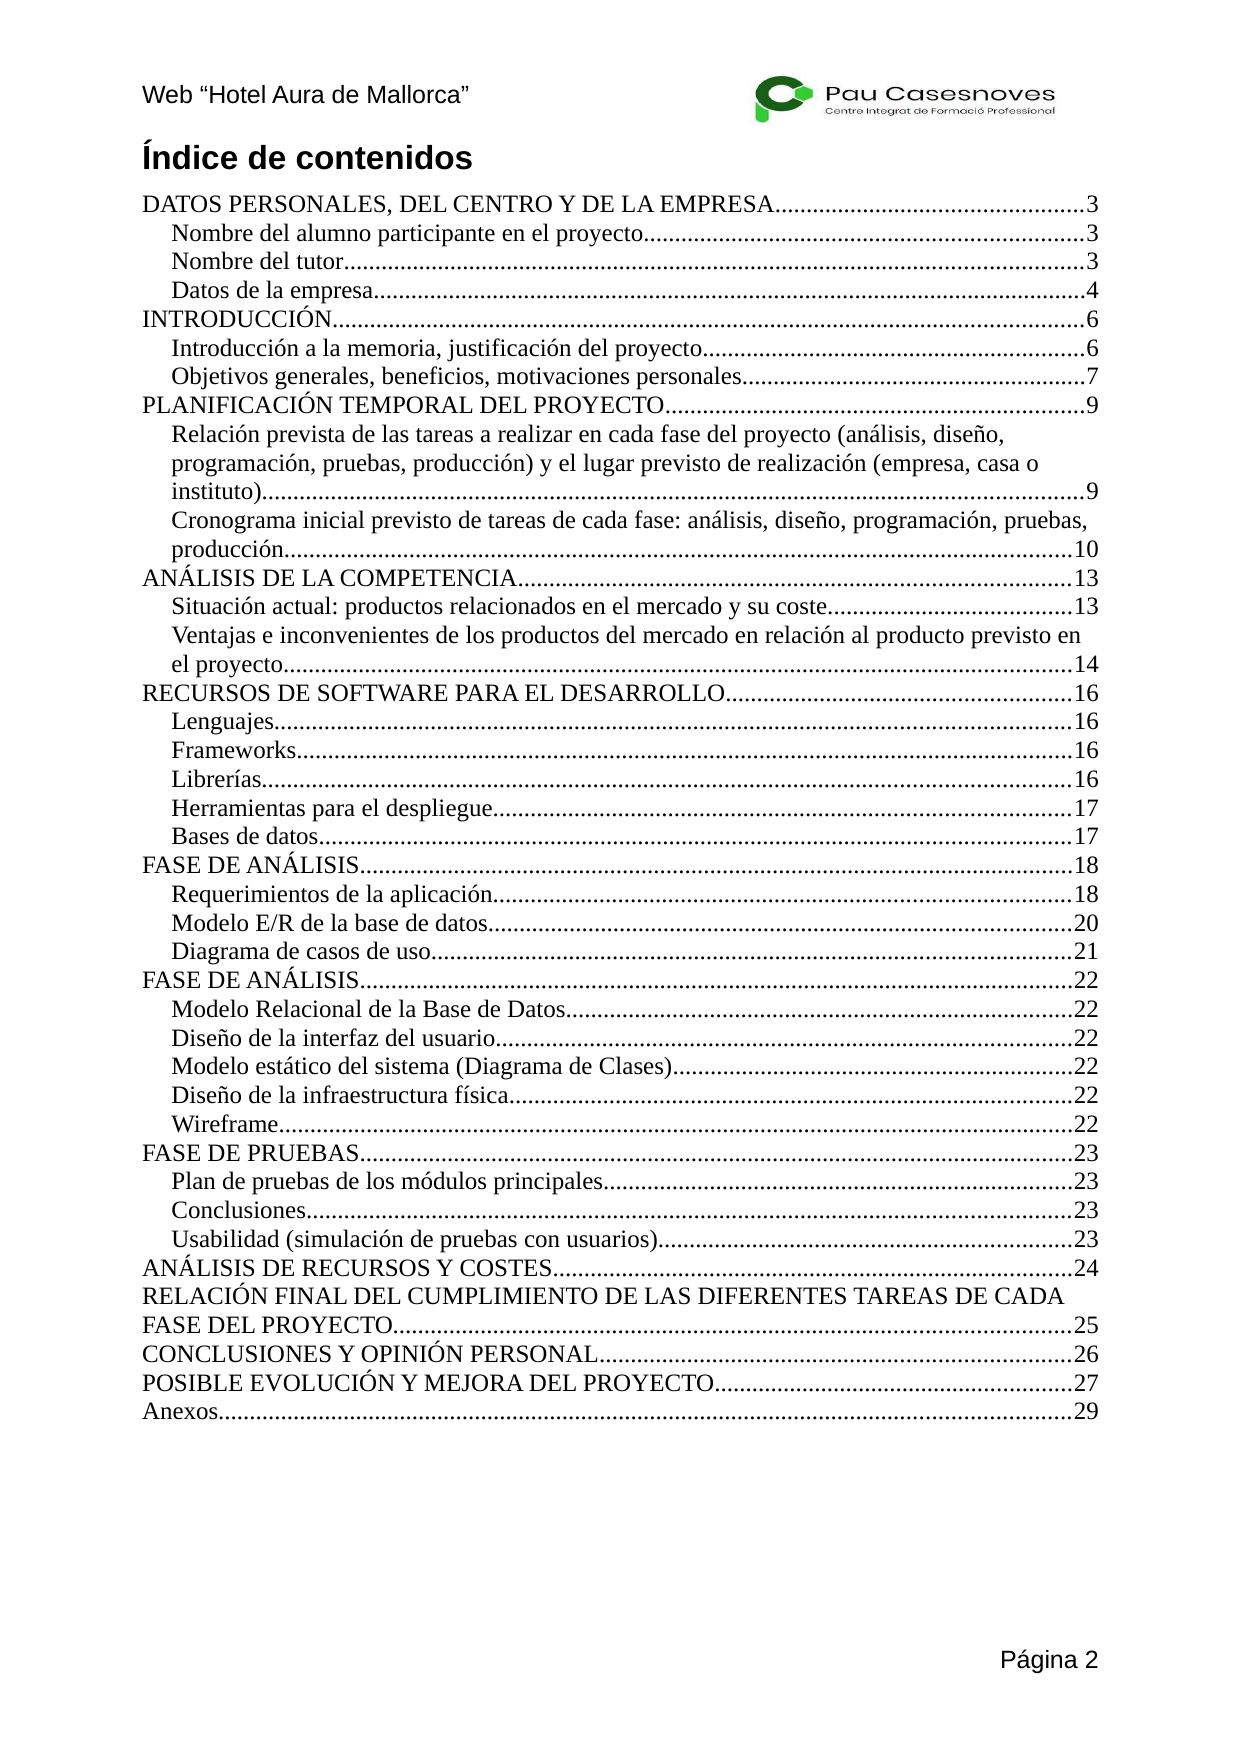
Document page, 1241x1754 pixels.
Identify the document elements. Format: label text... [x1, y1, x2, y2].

text Anexos 29 [142, 1396, 1098, 1425]
text ANÁLISIS DE LA COMPETENCIA 13 [142, 563, 1098, 591]
text Modelo estático del sistema (Diagrama de Clases) 22 [171, 1051, 1098, 1080]
text Frameworks 16 [171, 735, 1098, 764]
text FASE DE ANÁLISIS 18 [142, 850, 1098, 879]
text Objetivos generales, beneficios, motivaciones personales... 7 [171, 361, 1098, 390]
text Nombre del alumno participante en el proyecto 3 [171, 218, 1098, 246]
text Plan de pruebas de los módulos principales 23 [171, 1166, 1098, 1195]
text Ventajas e inconvenientes de los productos del mercado en relación al producto previsto en el proyecto. 14 [171, 620, 1098, 678]
text CONCLUSIONES Y OPINIÓN PERSONAL 26 [142, 1339, 1098, 1368]
text Nombre del tutor 3 [171, 246, 1098, 275]
text Herramientas para el despliegue 17 [171, 793, 1098, 821]
text Diseño de la interfaz del usuario 22 [171, 1023, 1098, 1051]
text Diseño de la infraestructura física 22 [171, 1080, 1098, 1109]
text Modelo E/R de la base de datos 20 [171, 908, 1098, 936]
text FASE DE PRUEBAS 23 [142, 1138, 1098, 1166]
text Requerimientos de la aplicación 18 [171, 879, 1098, 908]
text Introducción a la memoria, justificación del proyecto. 6 [171, 333, 1098, 361]
text Situación actual: productos relacionados en el mercado y su coste. 13 [171, 591, 1098, 620]
text INTRODUCCIÓN 6 [142, 304, 1098, 333]
text Diagrama de casos de uso 21 [171, 936, 1098, 965]
text Librerías 16 [171, 764, 1098, 793]
text RELACIÓN FINAL DEL CUMPLIMIENTO DE LAS DIFERENTES TAREAS DE CADA FASE DEL PROYECTO 25 [142, 1281, 1098, 1339]
text Usabilidad (simulación de pruebas con usuarios) 23 [171, 1224, 1098, 1253]
text Cronograma inicial previsto de tareas de cada fase: análisis, diseño, programación, pruebas, producción. 10 [171, 505, 1098, 563]
text Datos de la empresa 4 [171, 275, 1098, 304]
text DATOS PERSONALES, DEL CENTRO Y DE LA EMPRESA 3 [142, 189, 1098, 218]
text PLANIFICACIÓN TEMPORAL DEL PROYECTO 9 [142, 390, 1098, 419]
picture [748, 72, 1075, 127]
text POSIBLE EVOLUCIÓN Y MEJORA DEL PROYECTO 27 [142, 1368, 1098, 1396]
text Wireframe 22 [171, 1109, 1098, 1138]
text Lenguajes 16 [171, 706, 1098, 735]
text Bases de datos 17 [171, 821, 1098, 850]
text Modelo Relacional de la Base de Datos 22 [171, 994, 1098, 1023]
text Conclusiones 23 [171, 1195, 1098, 1224]
subtitle Índice de contenidos [142, 138, 1098, 176]
text RECURSOS DE SOFTWARE PARA EL DESARROLLO 16 [142, 678, 1098, 706]
text ANÁLISIS DE RECURSOS Y COSTES 24 [142, 1253, 1098, 1281]
text FASE DE ANÁLISIS 22 [142, 965, 1098, 994]
text Relación prevista de las tareas a realizar en cada fase del proyecto (análisis, diseño, programación, pruebas, producción) y el lugar previsto de realización (empresa, casa o instituto) 9 [171, 419, 1098, 505]
